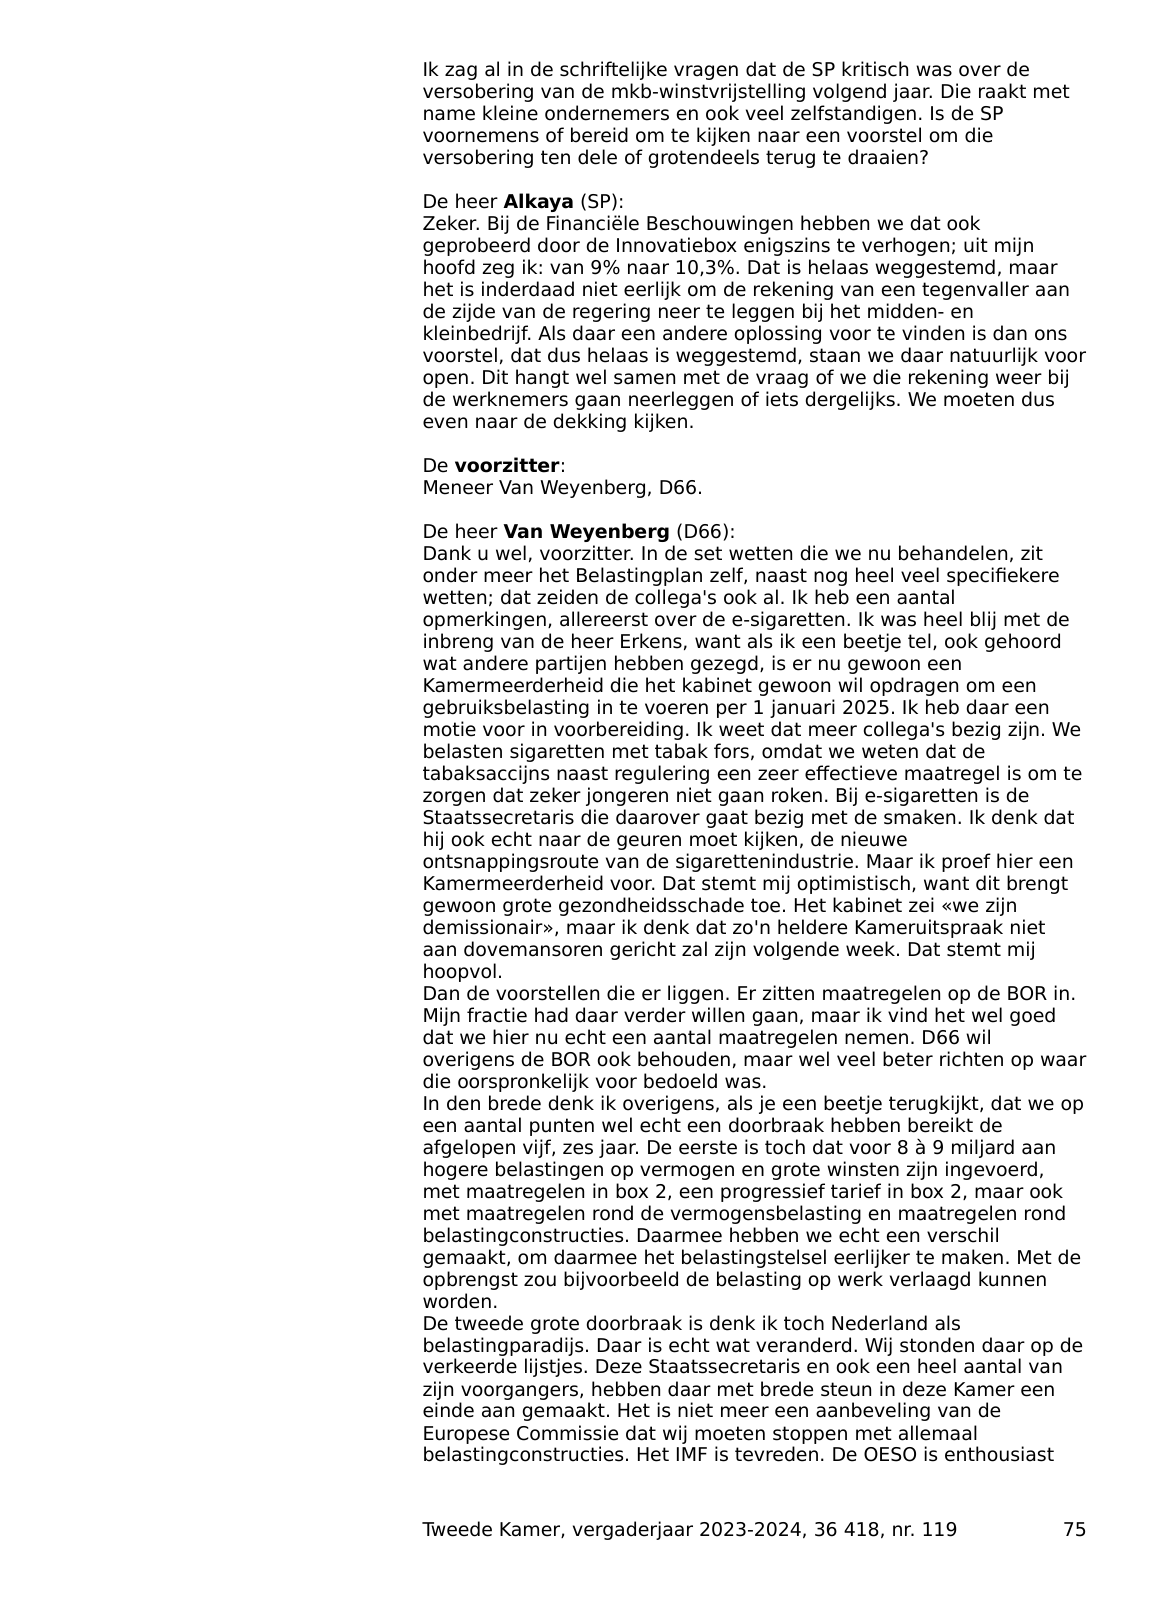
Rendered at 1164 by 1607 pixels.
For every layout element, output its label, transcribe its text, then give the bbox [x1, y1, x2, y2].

text In den brede denk ik overigens, als je een beetje terugkijkt, dat we op een aantal punten wel echt een doorbraak hebben bereikt de afgelopen vijf, zes jaar. De eerste is toch dat voor 8 à 9 miljard aan hogere belastingen op vermogen en grote winsten zijn ingevoerd, met maatregelen in box 2, een progressief tarief in box 2, maar ook met maatregelen rond de vermogensbelasting en maatregelen rond belastingconstructies. Daarmee hebben we echt een verschil gemaakt, om daarmee het belastingstelsel eerlijker te maken. Met de opbrengst zou bijvoorbeeld de belasting op werk verlaagd kunnen worden. [422, 1093, 1087, 1312]
text De tweede grote doorbraak is denk ik toch Nederland als belastingparadijs. Daar is echt wat veranderd. Wij stonden daar op de verkeerde lijstjes. Deze Staatssecretaris en ook een heel aantal van zijn voorgangers, hebben daar met brede steun in deze Kamer een einde aan gemaakt. Het is niet meer een aanbeveling van de Europese Commissie dat wij moeten stoppen met allemaal belastingconstructies. Het IMF is tevreden. De OESO is enthousiast [422, 1312, 1087, 1466]
text De heer Alkaya (SP): [422, 191, 1087, 213]
text Dan de voorstellen die er liggen. Er zitten maatregelen op de BOR in. Mijn fractie had daar verder willen gaan, maar ik vind het wel goed dat we hier nu echt een aantal maatregelen nemen. D66 wil overigens de BOR ook behouden, maar wel veel beter richten op waar die oorspronkelijk voor bedoeld was. [422, 983, 1087, 1093]
text De heer Van Weyenberg (D66): [422, 521, 1087, 543]
text Ik zag al in de schriftelijke vragen dat de SP kritisch was over de versobering van de mkb-winstvrijstelling volgend jaar. Die raakt met name kleine ondernemers en ook veel zelfstandigen. Is de SP voornemens of bereid om te kijken naar een voorstel om die versobering ten dele of grotendeels terug te draaien? [422, 59, 1087, 169]
text Zeker. Bij de Financiële Beschouwingen hebben we dat ook geprobeerd door de Innovatiebox enigszins te verhogen; uit mijn hoofd zeg ik: van 9% naar 10,3%. Dat is helaas weggestemd, maar het is inderdaad niet eerlijk om de rekening van een tegenvaller aan de zijde van de regering neer te leggen bij het midden- en kleinbedrijf. Als daar een andere oplossing voor te vinden is dan ons voorstel, dat dus helaas is weggestemd, staan we daar natuurlijk voor open. Dit hangt wel samen met de vraag of we die rekening weer bij de werknemers gaan neerleggen of iets dergelijks. We moeten dus even naar de dekking kijken. [422, 213, 1087, 433]
text De voorzitter: [422, 455, 1087, 477]
text Meneer Van Weyenberg, D66. [422, 477, 1087, 499]
text Dank u wel, voorzitter. In de set wetten die we nu behandelen, zit onder meer het Belastingplan zelf, naast nog heel veel specifiekere wetten; dat zeiden de collega's ook al. Ik heb een aantal opmerkingen, allereerst over de e-sigaretten. Ik was heel blij met de inbreng van de heer Erkens, want als ik een beetje tel, ook gehoord wat andere partijen hebben gezegd, is er nu gewoon een Kamermeerderheid die het kabinet gewoon wil opdragen om een gebruiksbelasting in te voeren per 1 januari 2025. Ik heb daar een motie voor in voorbereiding. Ik weet dat meer collega's bezig zijn. We belasten sigaretten met tabak fors, omdat we weten dat de tabaksaccijns naast regulering een zeer effectieve maatregel is om te zorgen dat zeker jongeren niet gaan roken. Bij e-sigaretten is de Staatssecretaris die daarover gaat bezig met de smaken. Ik denk dat hij ook echt naar de geuren moet kijken, de nieuwe ontsnappingsroute van de sigarettenindustrie. Maar ik proef hier een Kamermeerderheid voor. Dat stemt mij optimistisch, want dit brengt gewoon grote gezondheidsschade toe. Het kabinet zei «we zijn demissionair», maar ik denk dat zo'n heldere Kameruitspraak niet aan dovemansoren gericht zal zijn volgende week. Dat stemt mij hoopvol. [422, 543, 1087, 983]
